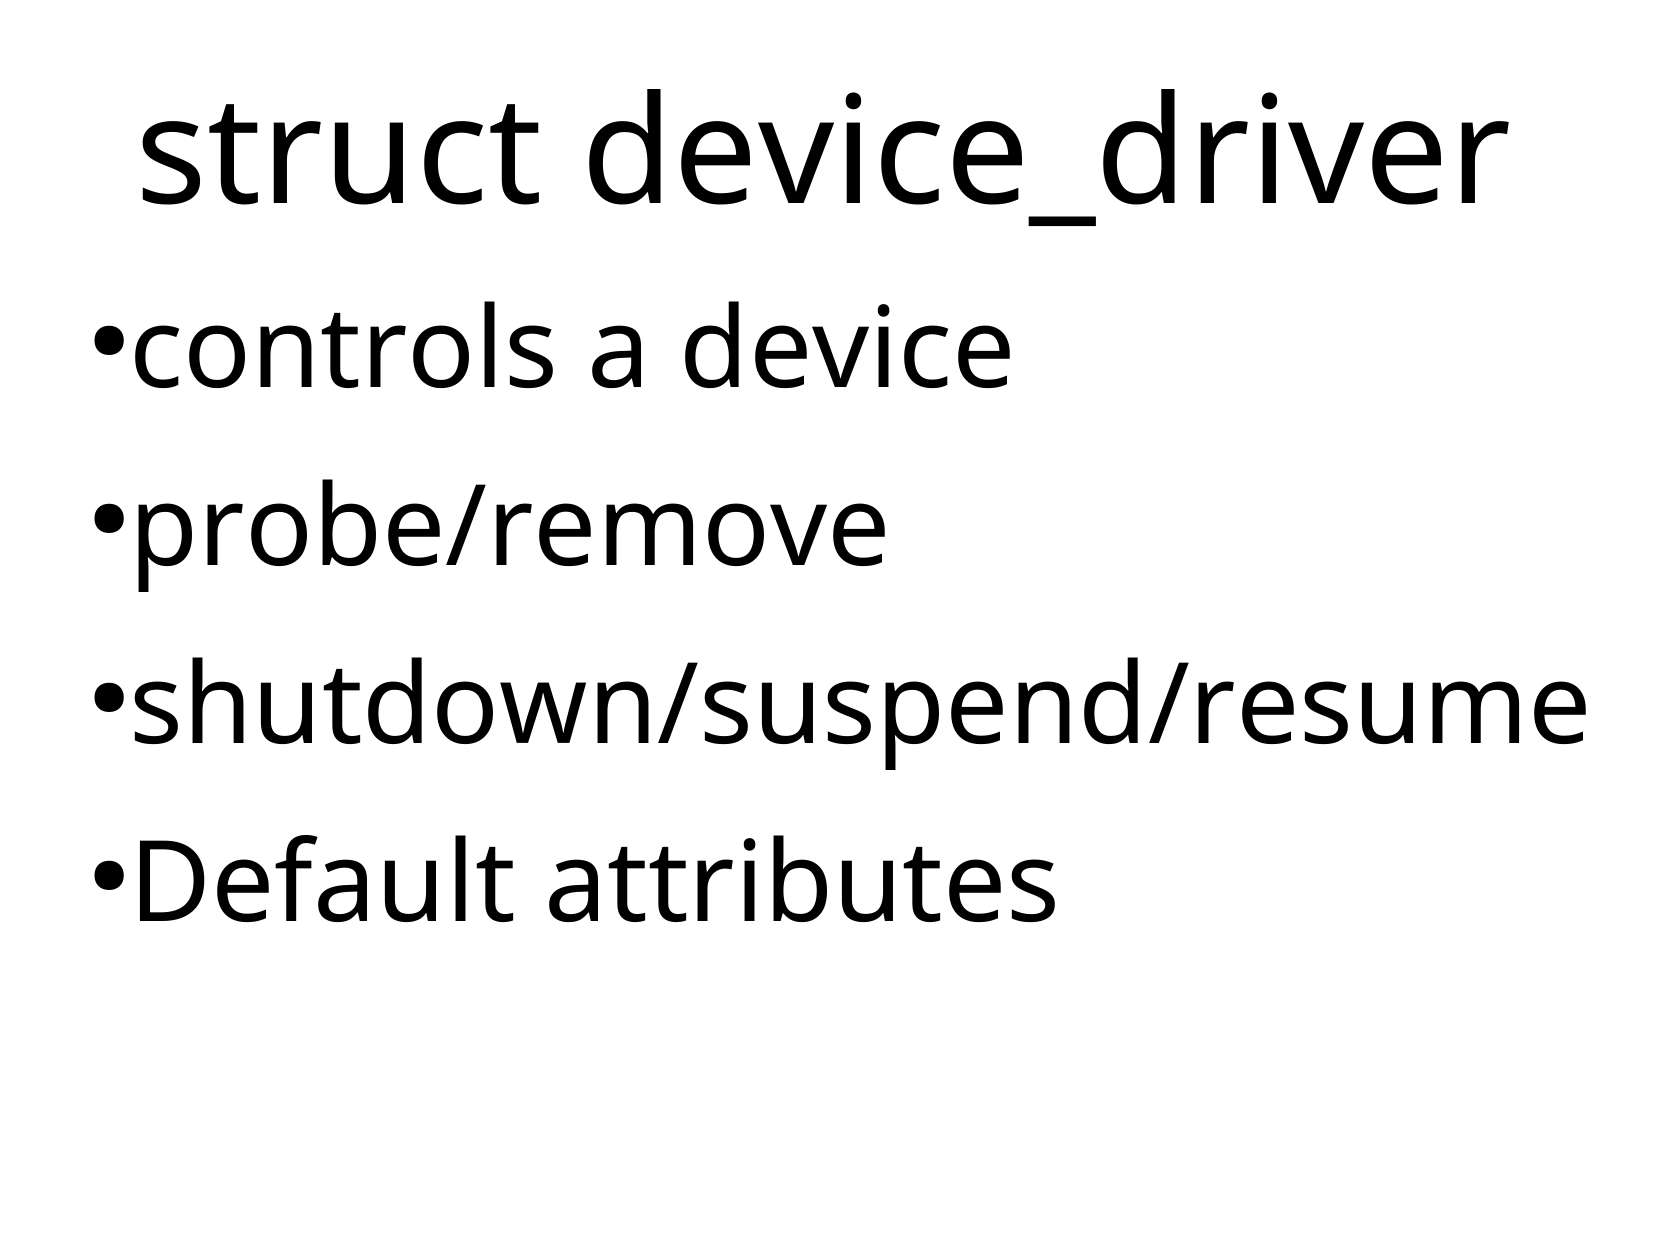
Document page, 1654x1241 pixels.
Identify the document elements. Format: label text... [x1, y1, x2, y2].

text_box struct device_driver [0, 35, 1649, 263]
text_box controls a device probe/remove shutdown/suspend/resume Default attributes [74, 259, 1654, 1241]
